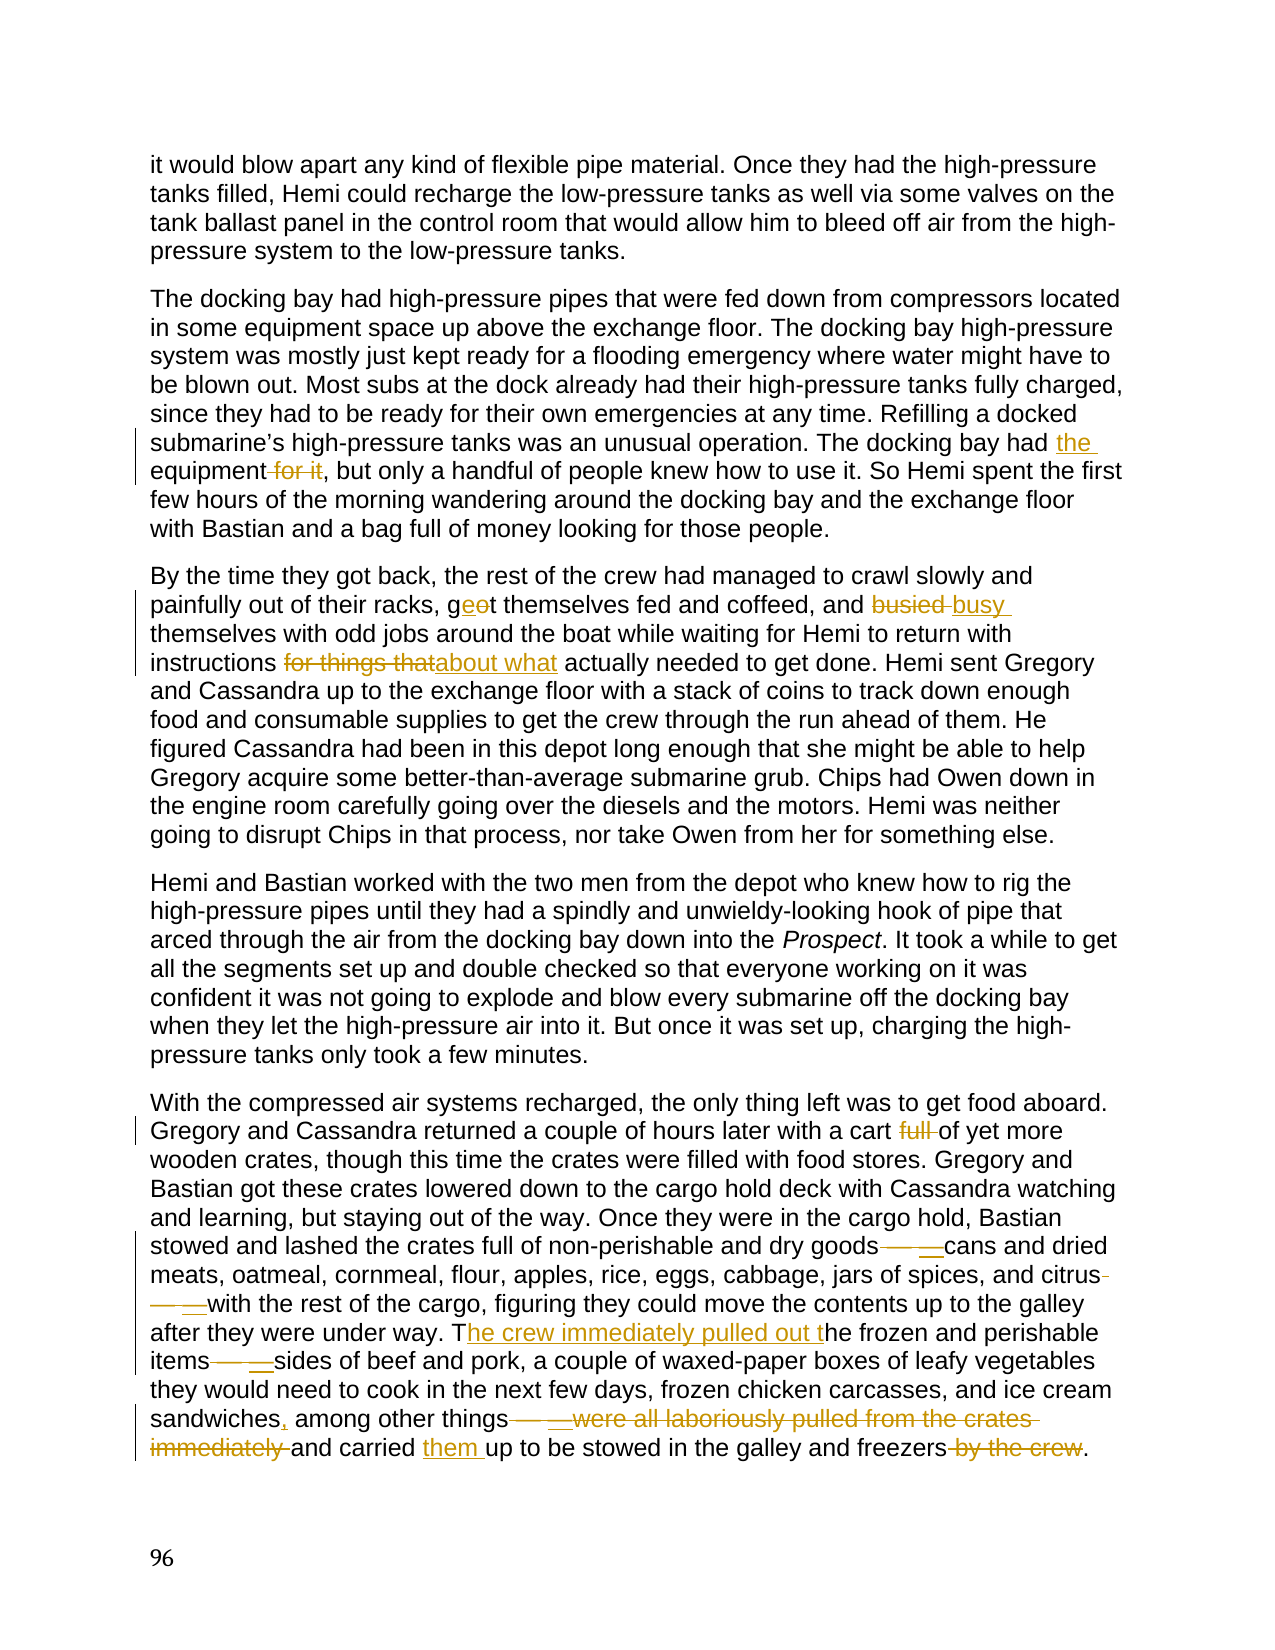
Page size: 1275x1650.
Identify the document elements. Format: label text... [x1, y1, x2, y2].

text Hemi and Bastian worked with the two men from the depot who knew how to rig the high-pressure pipes until they had a spindly and unwieldy-looking hook of pipe that arced through the air from the docking bay down into the Prospect. It took a while to get all the segments set up and double checked so that everyone working on it was confident it was not going to explode and blow every submarine off the docking bay when they let the high-pressure air into it. But once it was set up, charging the high-pressure tanks only took a few minutes. [150, 867, 1125, 1069]
text it would blow apart any kind of flexible pipe material. Once they had the high-pressure tanks filled, Hemi could recharge the low-pressure tanks as well via some valves on the tank ballast panel in the control room that would allow him to bleed off air from the high-pressure system to the low-pressure tanks. [150, 150, 1125, 265]
text By the time they got back, the rest of the crew had managed to crawl slowly and painfully out of their racks, get themselves fed and coffeed, and busy themselves with odd jobs around the boat while waiting for Hemi to return with instructions about what actually needed to get done. Hemi sent Gregory and Cassandra up to the exchange floor with a stack of coins to track down enough food and consumable supplies to get the crew through the run ahead of them. He figured Cassandra had been in this depot long enough that she might be able to help Gregory acquire some better-than-average submarine grub. Chips had Owen down in the engine room carefully going over the diesels and the motors. Hemi was neither going to disrupt Chips in that process, nor take Owen from her for something else. [150, 561, 1125, 849]
text The docking bay had high-pressure pipes that were fed down from compressors located in some equipment space up above the exchange floor. The docking bay high-pressure system was mostly just kept ready for a flooding emergency where water might have to be blown out. Most subs at the dock already had their high-pressure tanks fully charged, since they had to be ready for their own emergencies at any time. Refilling a docked submarine’s high-pressure tanks was an unusual operation. The docking bay had the equipment, but only a handful of people knew how to use it. So Hemi spent the first few hours of the morning wandering around the docking bay and the exchange floor with Bastian and a bag full of money looking for those people. [150, 284, 1125, 542]
text With the compressed air systems recharged, the only thing left was to get food aboard. Gregory and Cassandra returned a couple of hours later with a cart of yet more wooden crates, though this time the crates were filled with food stores. Gregory and Bastian got these crates lowered down to the cargo hold deck with Cassandra watching and learning, but staying out of the way. Once they were in the cargo hold, Bastian stowed and lashed the crates full of non-perishable and dry goods—cans and dried meats, oatmeal, cornmeal, flour, apples, rice, eggs, cabbage, jars of spices, and citrus—with the rest of the cargo, figuring they could move the contents up to the galley after they were under way. The crew immediately pulled out the frozen and perishable items—sides of beef and pork, a couple of waxed-paper boxes of leafy vegetables they would need to cook in the next few days, frozen chicken carcasses, and ice cream sandwiches, among other things—and carried them up to be stowed in the galley and freezers. [150, 1087, 1125, 1461]
